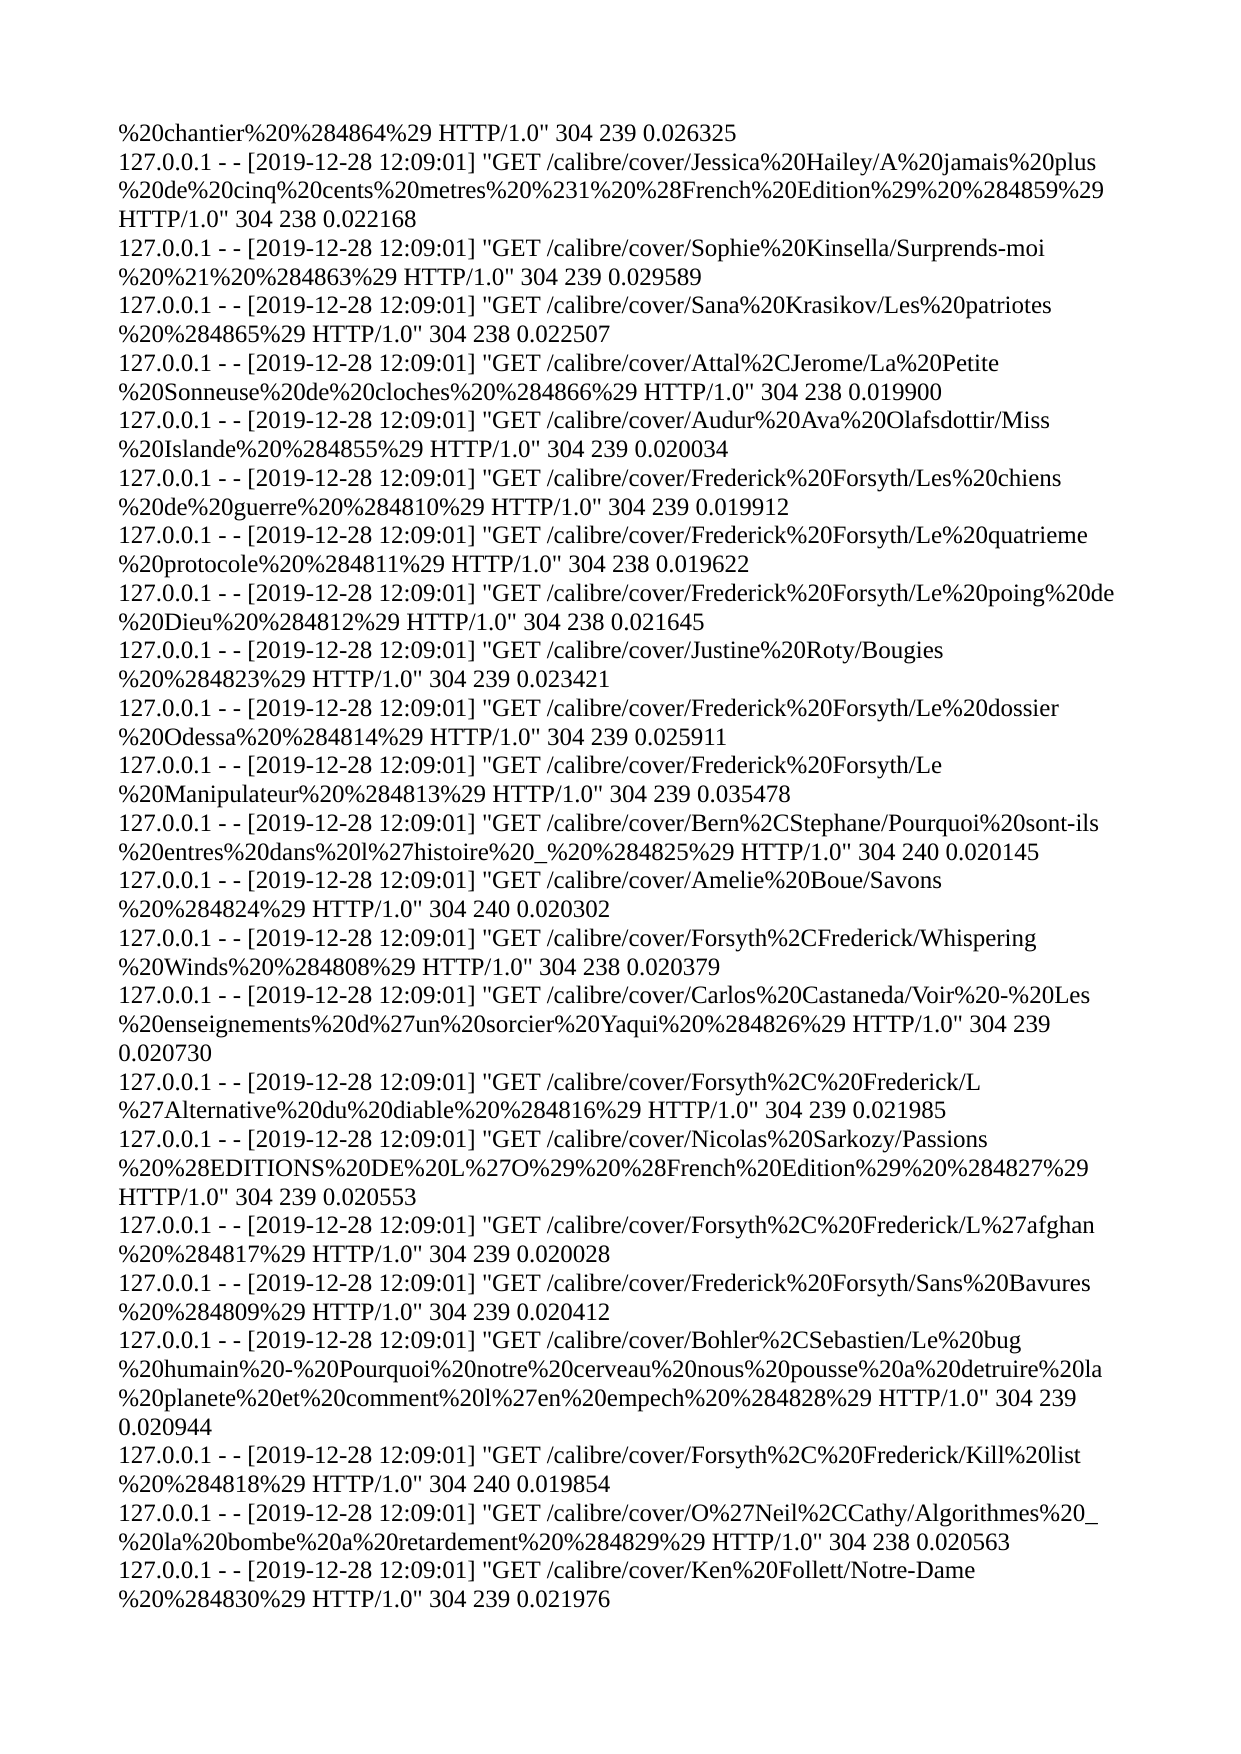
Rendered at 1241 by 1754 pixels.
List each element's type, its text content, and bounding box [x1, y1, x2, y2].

text %20chantier%20%284864%29 HTTP/1.0" 304 239 0.026325 127.0.0.1 - - [2019-12-28 12:09:01] "GET /calibre/cover/Jessica%20Hailey/A%20jamais%20plus%20de%20cinq%20cents%20metres%20%231%20%28French%20Edition%29%20%284859%29 HTTP/1.0" 304 238 0.022168 127.0.0.1 - - [2019-12-28 12:09:01] "GET /calibre/cover/Sophie%20Kinsella/Surprends-moi%20%21%20%284863%29 HTTP/1.0" 304 239 0.029589 127.0.0.1 - - [2019-12-28 12:09:01] "GET /calibre/cover/Sana%20Krasikov/Les%20patriotes%20%284865%29 HTTP/1.0" 304 238 0.022507 127.0.0.1 - - [2019-12-28 12:09:01] "GET /calibre/cover/Attal%2CJerome/La%20Petite%20Sonneuse%20de%20cloches%20%284866%29 HTTP/1.0" 304 238 0.019900 127.0.0.1 - - [2019-12-28 12:09:01] "GET /calibre/cover/Audur%20Ava%20Olafsdottir/Miss%20Islande%20%284855%29 HTTP/1.0" 304 239 0.020034 127.0.0.1 - - [2019-12-28 12:09:01] "GET /calibre/cover/Frederick%20Forsyth/Les%20chiens%20de%20guerre%20%284810%29 HTTP/1.0" 304 239 0.019912 127.0.0.1 - - [2019-12-28 12:09:01] "GET /calibre/cover/Frederick%20Forsyth/Le%20quatrieme%20protocole%20%284811%29 HTTP/1.0" 304 238 0.019622 127.0.0.1 - - [2019-12-28 12:09:01] "GET /calibre/cover/Frederick%20Forsyth/Le%20poing%20de%20Dieu%20%284812%29 HTTP/1.0" 304 238 0.021645 127.0.0.1 - - [2019-12-28 12:09:01] "GET /calibre/cover/Justine%20Roty/Bougies%20%284823%29 HTTP/1.0" 304 239 0.023421 127.0.0.1 - - [2019-12-28 12:09:01] "GET /calibre/cover/Frederick%20Forsyth/Le%20dossier%20Odessa%20%284814%29 HTTP/1.0" 304 239 0.025911 127.0.0.1 - - [2019-12-28 12:09:01] "GET /calibre/cover/Frederick%20Forsyth/Le%20Manipulateur%20%284813%29 HTTP/1.0" 304 239 0.035478 127.0.0.1 - - [2019-12-28 12:09:01] "GET /calibre/cover/Bern%2CStephane/Pourquoi%20sont-ils%20entres%20dans%20l%27histoire%20_%20%284825%29 HTTP/1.0" 304 240 0.020145 127.0.0.1 - - [2019-12-28 12:09:01] "GET /calibre/cover/Amelie%20Boue/Savons%20%284824%29 HTTP/1.0" 304 240 0.020302 127.0.0.1 - - [2019-12-28 12:09:01] "GET /calibre/cover/Forsyth%2CFrederick/Whispering%20Winds%20%284808%29 HTTP/1.0" 304 238 0.020379 127.0.0.1 - - [2019-12-28 12:09:01] "GET /calibre/cover/Carlos%20Castaneda/Voir%20-%20Les%20enseignements%20d%27un%20sorcier%20Yaqui%20%284826%29 HTTP/1.0" 304 239 0.020730 127.0.0.1 - - [2019-12-28 12:09:01] "GET /calibre/cover/Forsyth%2C%20Frederick/L%27Alternative%20du%20diable%20%284816%29 HTTP/1.0" 304 239 0.021985 127.0.0.1 - - [2019-12-28 12:09:01] "GET /calibre/cover/Nicolas%20Sarkozy/Passions%20%28EDITIONS%20DE%20L%27O%29%20%28French%20Edition%29%20%284827%29 HTTP/1.0" 304 239 0.020553 127.0.0.1 - - [2019-12-28 12:09:01] "GET /calibre/cover/Forsyth%2C%20Frederick/L%27afghan%20%284817%29 HTTP/1.0" 304 239 0.020028 127.0.0.1 - - [2019-12-28 12:09:01] "GET /calibre/cover/Frederick%20Forsyth/Sans%20Bavures%20%284809%29 HTTP/1.0" 304 239 0.020412 127.0.0.1 - - [2019-12-28 12:09:01] "GET /calibre/cover/Bohler%2CSebastien/Le%20bug%20humain%20-%20Pourquoi%20notre%20cerveau%20nous%20pousse%20a%20detruire%20la%20planete%20et%20comment%20l%27en%20empech%20%284828%29 HTTP/1.0" 304 239 0.020944 127.0.0.1 - - [2019-12-28 12:09:01] "GET /calibre/cover/Forsyth%2C%20Frederick/Kill%20list%20%284818%29 HTTP/1.0" 304 240 0.019854 127.0.0.1 - - [2019-12-28 12:09:01] "GET /calibre/cover/O%27Neil%2CCathy/Algorithmes%20_%20la%20bombe%20a%20retardement%20%284829%29 HTTP/1.0" 304 238 0.020563 127.0.0.1 - - [2019-12-28 12:09:01] "GET /calibre/cover/Ken%20Follett/Notre-Dame%20%284830%29 HTTP/1.0" 304 239 0.021976 [118, 118, 1122, 1613]
